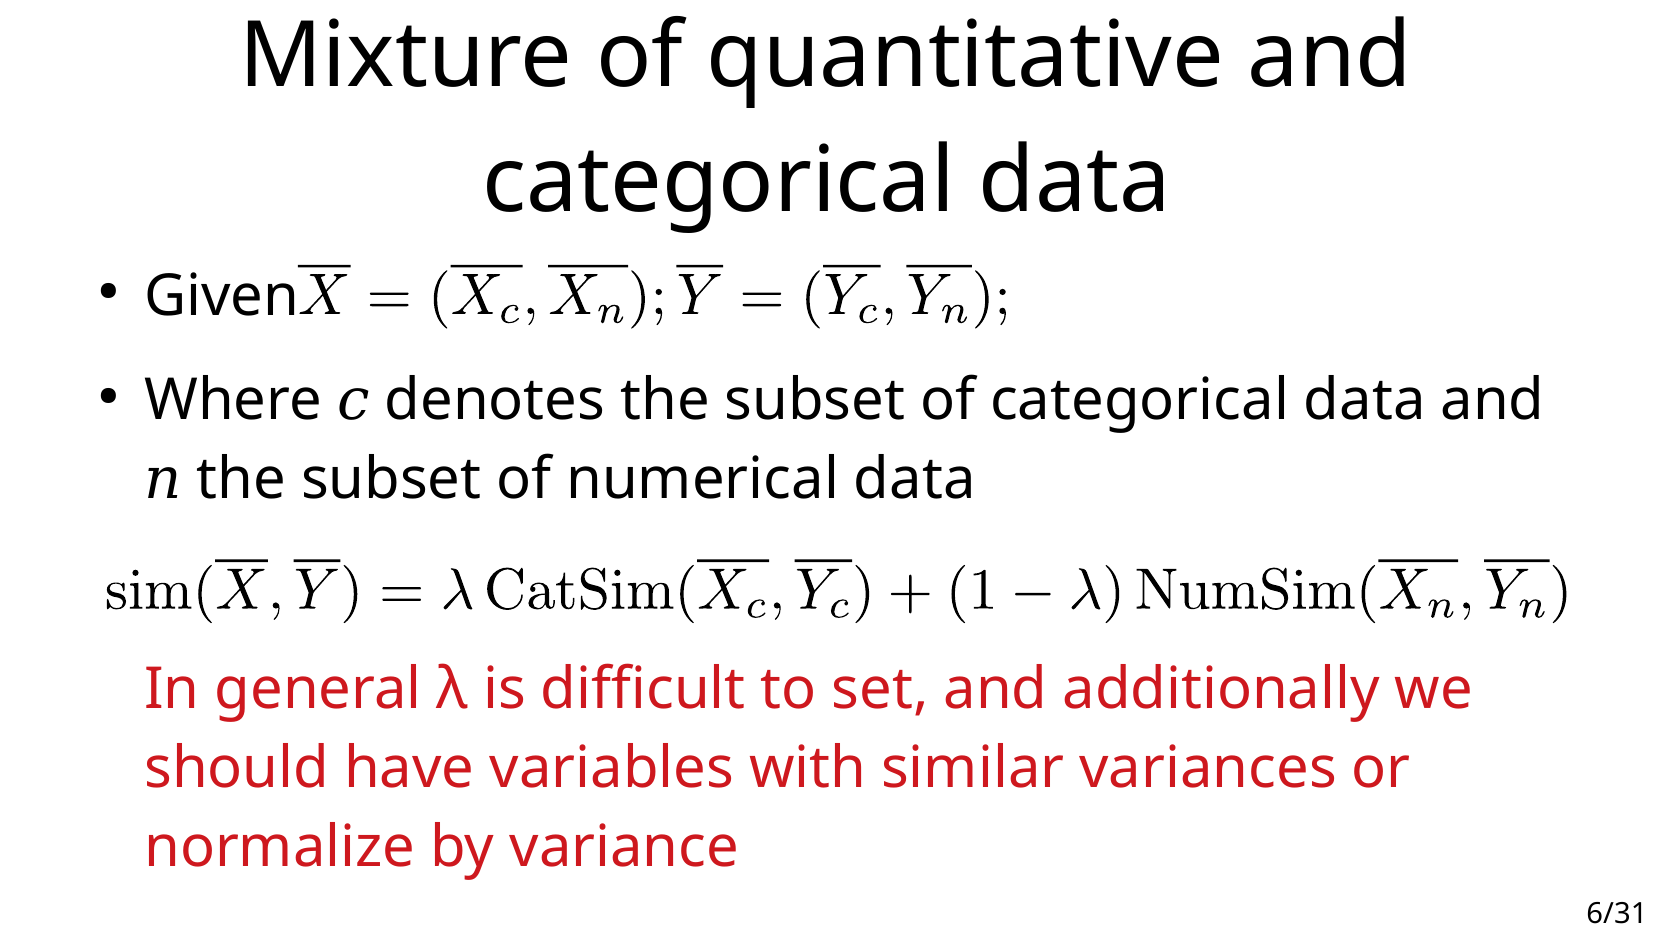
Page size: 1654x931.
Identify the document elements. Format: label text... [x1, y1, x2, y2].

text_box [297, 264, 1011, 329]
text_box [105, 559, 1573, 624]
title Mixture of quantitative and categorical data [82, 0, 1571, 243]
list Given Where c denotes the subset of categorical data and n the subset of numerical data In general λ is difficult to set, and additionally we should have variables with similar variances or normalize by variance [82, 253, 1571, 886]
